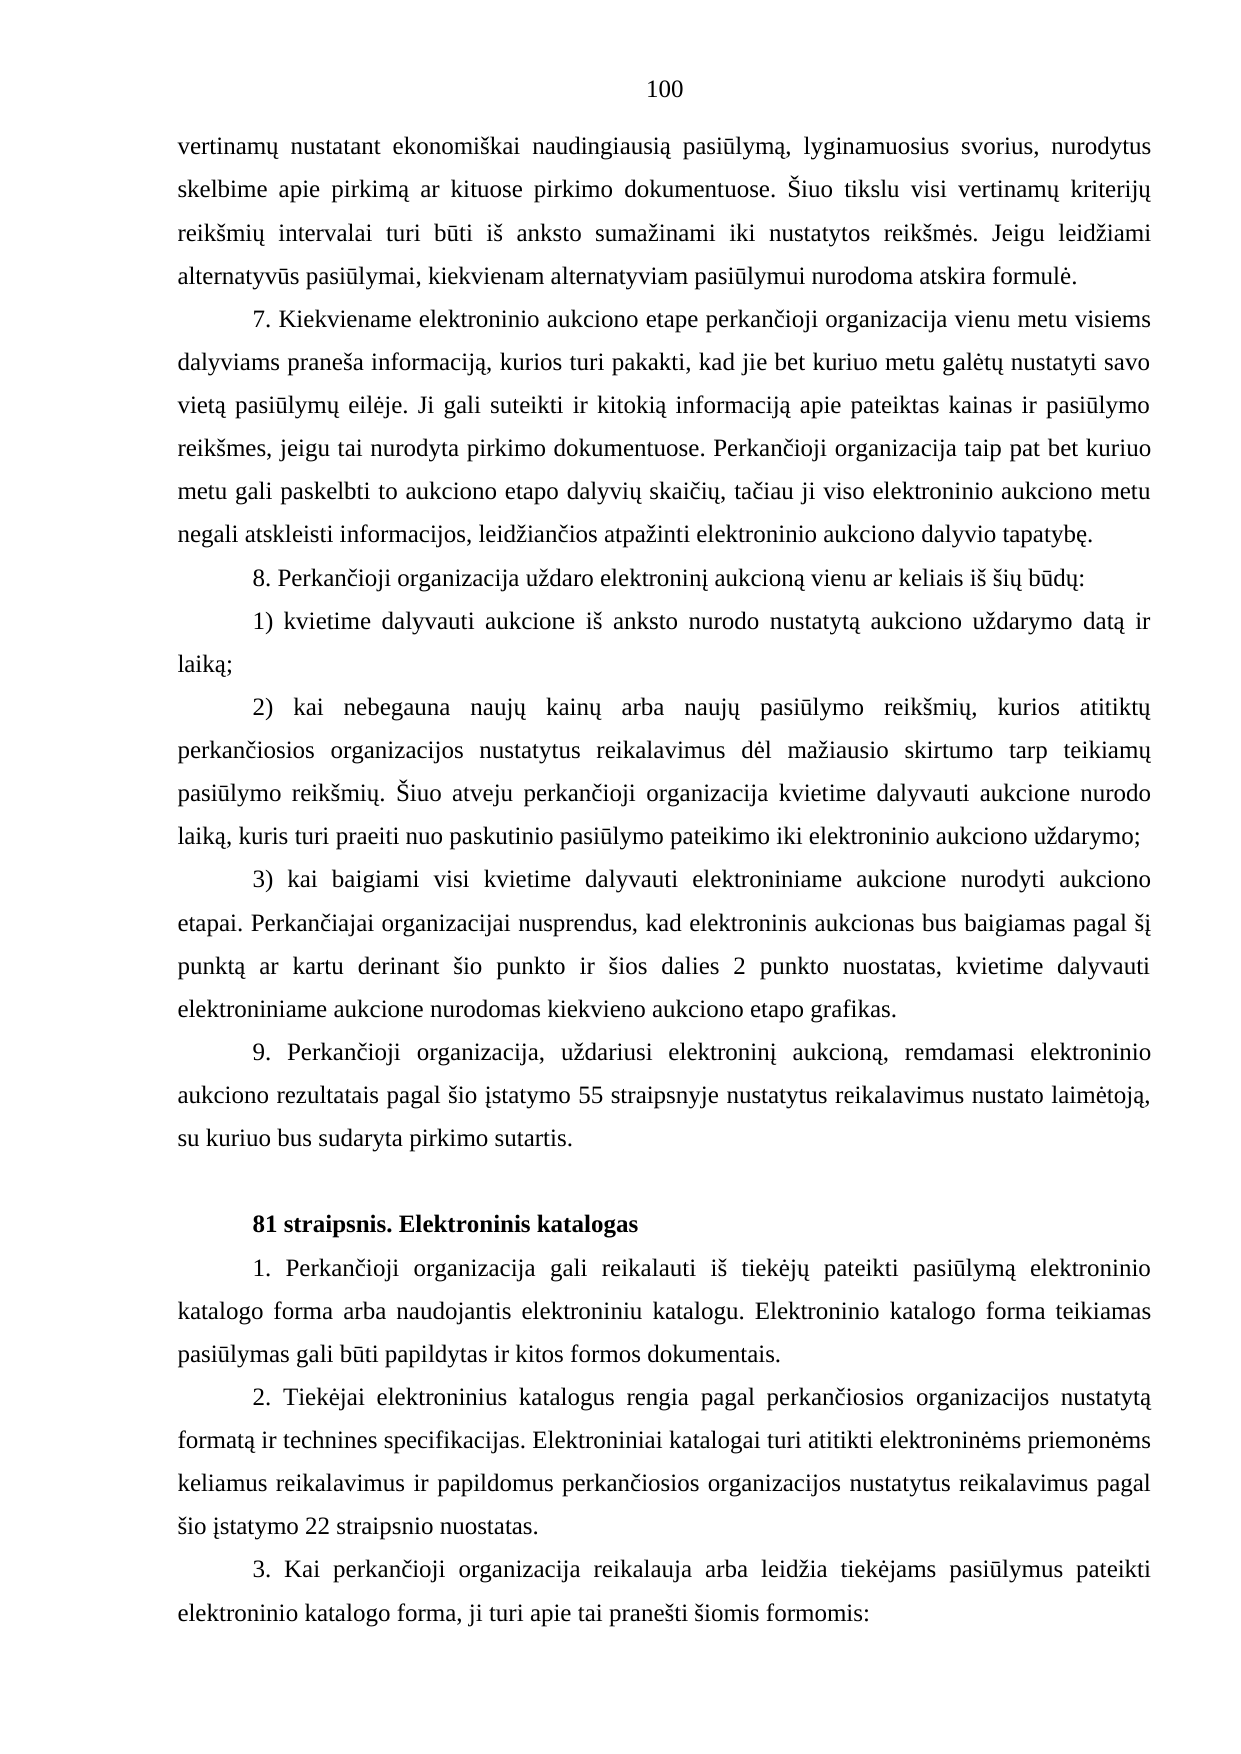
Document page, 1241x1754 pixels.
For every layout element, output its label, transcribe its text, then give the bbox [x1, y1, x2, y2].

text 2. Tiekėjai elektroninius katalogus rengia pagal perkančiosios organizacijos nustatytą formatą ir technines specifikacijas. Elektroniniai katalogai turi atitikti elektroninėms priemonėms keliamus reikalavimus ir papildomus perkančiosios organizacijos nustatytus reikalavimus pagal šio įstatymo 22 straipsnio nuostatas. [177, 1382, 1152, 1540]
text 9. Perkančioji organizacija, uždariusi elektroninį aukcioną, remdamasi elektroninio aukciono rezultatais pagal šio įstatymo 55 straipsnyje nustatytus reikalavimus nustato laimėtoją, su kuriuo bus sudaryta pirkimo sutartis. [177, 1037, 1152, 1152]
text vertinamų nustatant ekonomiškai naudingiausią pasiūlymą, lyginamuosius svorius, nurodytus skelbime apie pirkimą ar kituose pirkimo dokumentuose. Šiuo tikslu visi vertinamų kriterijų reikšmių intervalai turi būti iš anksto sumažinami iki nustatytos reikšmės. Jeigu leidžiami alternatyvūs pasiūlymai, kiekvienam alternatyviam pasiūlymui nurodoma atskira formulė. [177, 131, 1152, 289]
text 81 straipsnis. Elektroninis katalogas [177, 1209, 1152, 1238]
text 3. Kai perkančioji organizacija reikalauja arba leidžia tiekėjams pasiūlymus pateikti elektroninio katalogo forma, ji turi apie tai pranešti šiomis formomis: [177, 1554, 1152, 1626]
text 1. Perkančioji organizacija gali reikalauti iš tiekėjų pateikti pasiūlymą elektroninio katalogo forma arba naudojantis elektroniniu katalogu. Elektroninio katalogo forma teikiamas pasiūlymas gali būti papildytas ir kitos formos dokumentais. [177, 1253, 1152, 1368]
text 3) kai baigiami visi kvietime dalyvauti elektroniniame aukcione nurodyti aukciono etapai. Perkančiajai organizacijai nusprendus, kad elektroninis aukcionas bus baigiamas pagal šį punktą ar kartu derinant šio punkto ir šios dalies 2 punkto nuostatas, kvietime dalyvauti elektroniniame aukcione nurodomas kiekvieno aukciono etapo grafikas. [177, 864, 1152, 1023]
text 7. Kiekviename elektroninio aukciono etape perkančioji organizacija vienu metu visiems dalyviams praneša informaciją, kurios turi pakakti, kad jie bet kuriuo metu galėtų nustatyti savo vietą pasiūlymų eilėje. Ji gali suteikti ir kitokią informaciją apie pateiktas kainas ir pasiūlymo reikšmes, jeigu tai nurodyta pirkimo dokumentuose. Perkančioji organizacija taip pat bet kuriuo metu gali paskelbti to aukciono etapo dalyvių skaičių, tačiau ji viso elektroninio aukciono metu negali atskleisti informacijos, leidžiančios atpažinti elektroninio aukciono dalyvio tapatybę. [177, 304, 1152, 548]
text 2) kai nebegauna naujų kainų arba naujų pasiūlymo reikšmių, kurios atitiktų perkančiosios organizacijos nustatytus reikalavimus dėl mažiausio skirtumo tarp teikiamų pasiūlymo reikšmių. Šiuo atveju perkančioji organizacija kvietime dalyvauti aukcione nurodo laiką, kuris turi praeiti nuo paskutinio pasiūlymo pateikimo iki elektroninio aukciono uždarymo; [177, 692, 1152, 850]
text 8. Perkančioji organizacija uždaro elektroninį aukcioną vienu ar keliais iš šių būdų: [177, 563, 1152, 591]
text 1) kvietime dalyvauti aukcione iš anksto nurodo nustatytą aukciono uždarymo datą ir laiką; [177, 606, 1152, 678]
